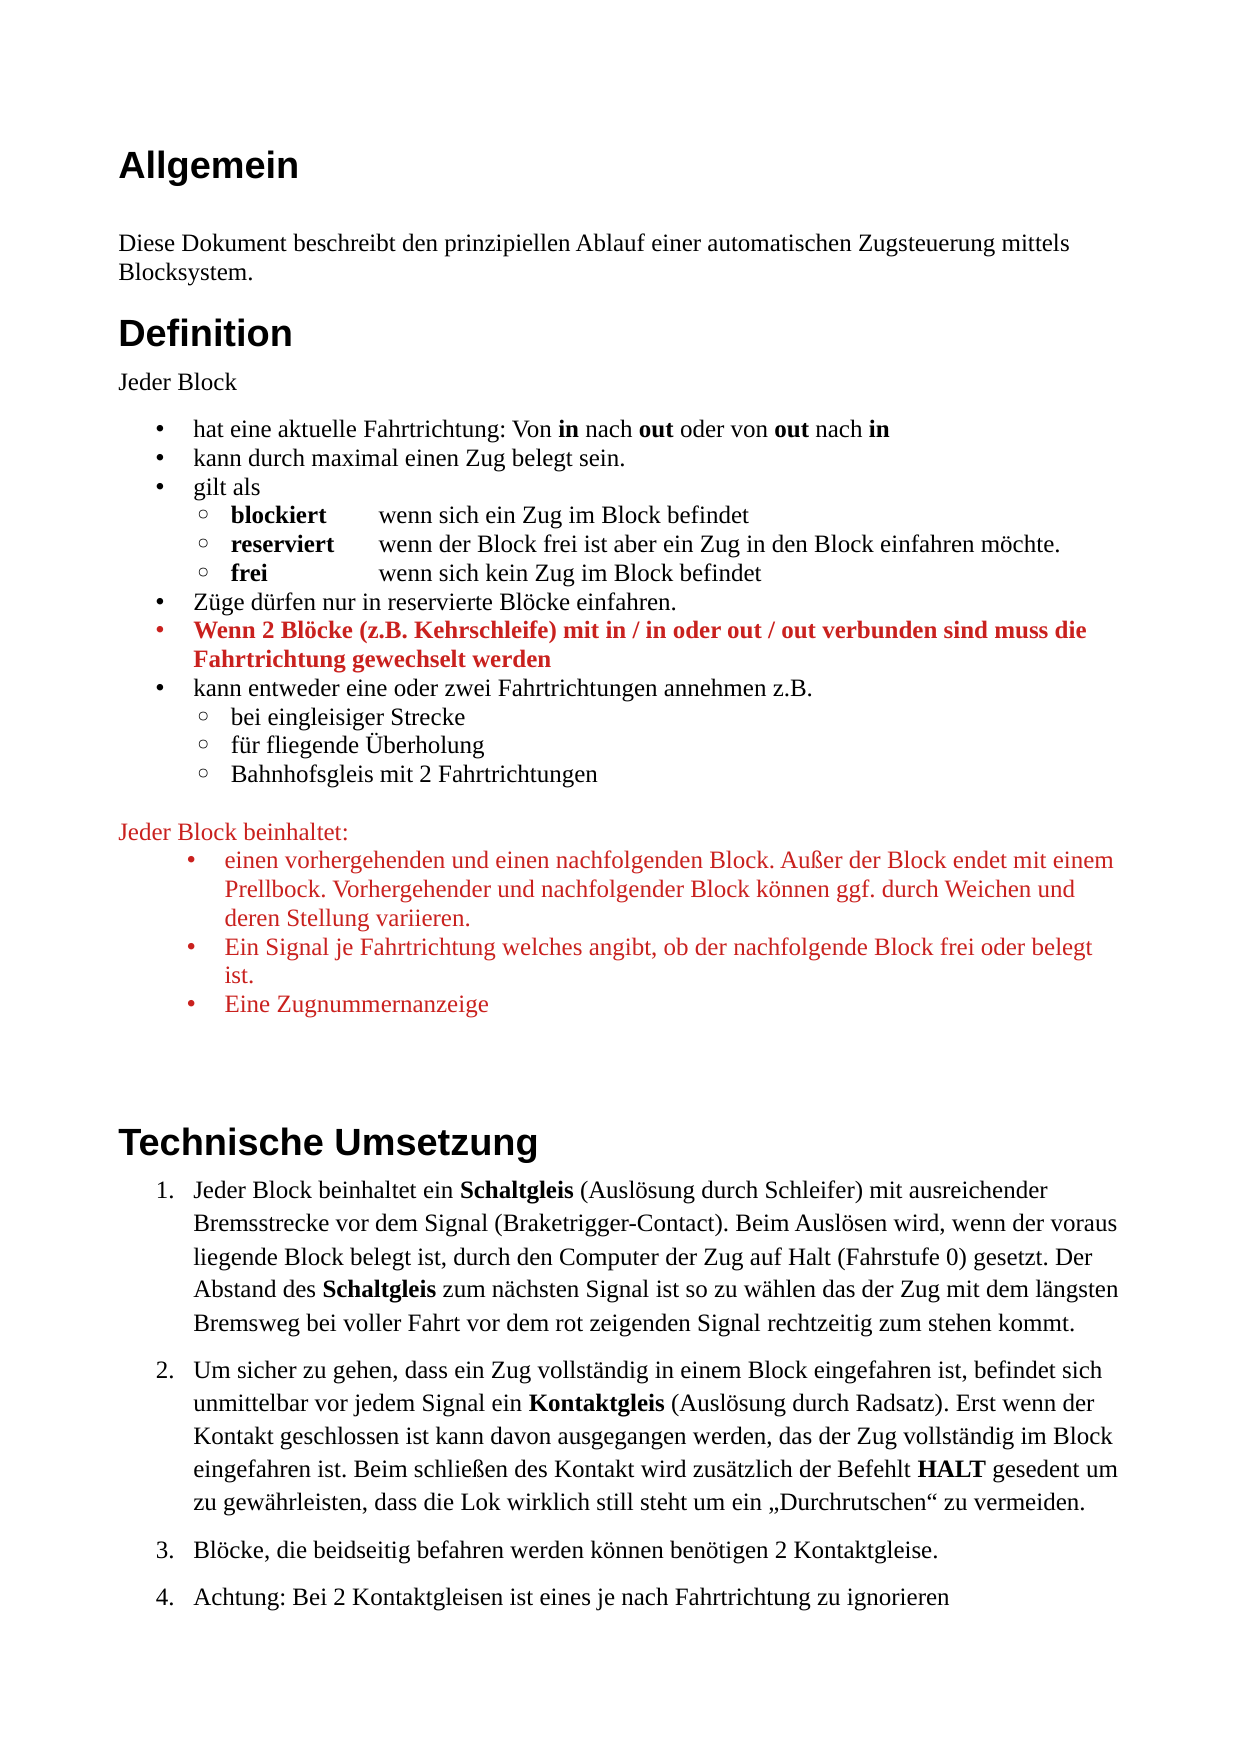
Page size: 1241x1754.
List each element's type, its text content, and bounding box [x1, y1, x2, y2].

text Jeder Block beinhaltet: [118, 817, 1122, 846]
list Um sicher zu gehen, dass ein Zug vollständig in einem Block eingefahren ist, befindet sich unmittelbar vor jedem Signal ein Kontaktgleis (Auslösung durch Radsatz). Erst wenn der Kontakt geschlossen ist kann davon ausgegangen werden, das der Zug vollständig im Block eingefahren ist. Beim schließen des Kontakt wird zusätzlich der Befehlt HALT gesedent um zu gewährleisten, dass die Lok wirklich still steht um ein „Durchrutschen“ zu vermeiden. [156, 1355, 1122, 1516]
list hat eine aktuelle Fahrtrichtung: Von in nach out oder von out nach in [156, 414, 1122, 443]
text Jeder Block [118, 367, 1122, 395]
list einen vorhergehenden und einen nachfolgenden Block. Außer der Block endet mit einem Prellbock. Vorhergehender und nachfolgender Block können ggf. durch Weichen und deren Stellung variieren. [187, 846, 1122, 932]
list gilt als [156, 472, 1122, 501]
list kann durch maximal einen Zug belegt sein. [156, 443, 1122, 472]
list Eine Zugnummernanzeige [187, 989, 1122, 1018]
list kann entweder eine oder zwei Fahrtrichtungen annehmen z.B. [156, 673, 1122, 702]
list Wenn 2 Blöcke (z.B. Kehrschleife) mit in / in oder out / out verbunden sind muss die Fahrtrichtung gewechselt werden [156, 616, 1122, 673]
list Ein Signal je Fahrtrichtung welches angibt, ob der nachfolgende Block frei oder belegt ist. [187, 932, 1122, 989]
subtitle Technische Umsetzung [118, 1119, 1122, 1163]
subtitle Allgemein [118, 143, 1122, 187]
text Diese Dokument beschreibt den prinzipiellen Ablauf einer automatischen Zugsteuerung mittels Blocksystem. [118, 228, 1122, 286]
list reserviert wenn der Block frei ist aber ein Zug in den Block einfahren möchte. [193, 529, 1122, 558]
subtitle Definition [118, 311, 1122, 354]
list frei wenn sich kein Zug im Block befindet [193, 558, 1122, 587]
list Achtung: Bei 2 Kontaktgleisen ist eines je nach Fahrtrichtung zu ignorieren [156, 1582, 1122, 1611]
list blockiert wenn sich ein Zug im Block befindet [193, 501, 1122, 529]
list Blöcke, die beidseitig befahren werden können benötigen 2 Kontaktgleise. [156, 1535, 1122, 1564]
list Züge dürfen nur in reservierte Blöcke einfahren. [156, 587, 1122, 616]
list bei eingleisiger Strecke [193, 702, 1122, 731]
list für fliegende Überholung [193, 731, 1122, 759]
list Bahnhofsgleis mit 2 Fahrtrichtungen [193, 759, 1122, 788]
list Jeder Block beinhaltet ein Schaltgleis (Auslösung durch Schleifer) mit ausreichender Bremsstrecke vor dem Signal (Braketrigger-Contact). Beim Auslösen wird, wenn der voraus liegende Block belegt ist, durch den Computer der Zug auf Halt (Fahrstufe 0) gesetzt. Der Abstand des Schaltgleis zum nächsten Signal ist so zu wählen das der Zug mit dem längsten Bremsweg bei voller Fahrt vor dem rot zeigenden Signal rechtzeitig zum stehen kommt. [156, 1176, 1122, 1336]
